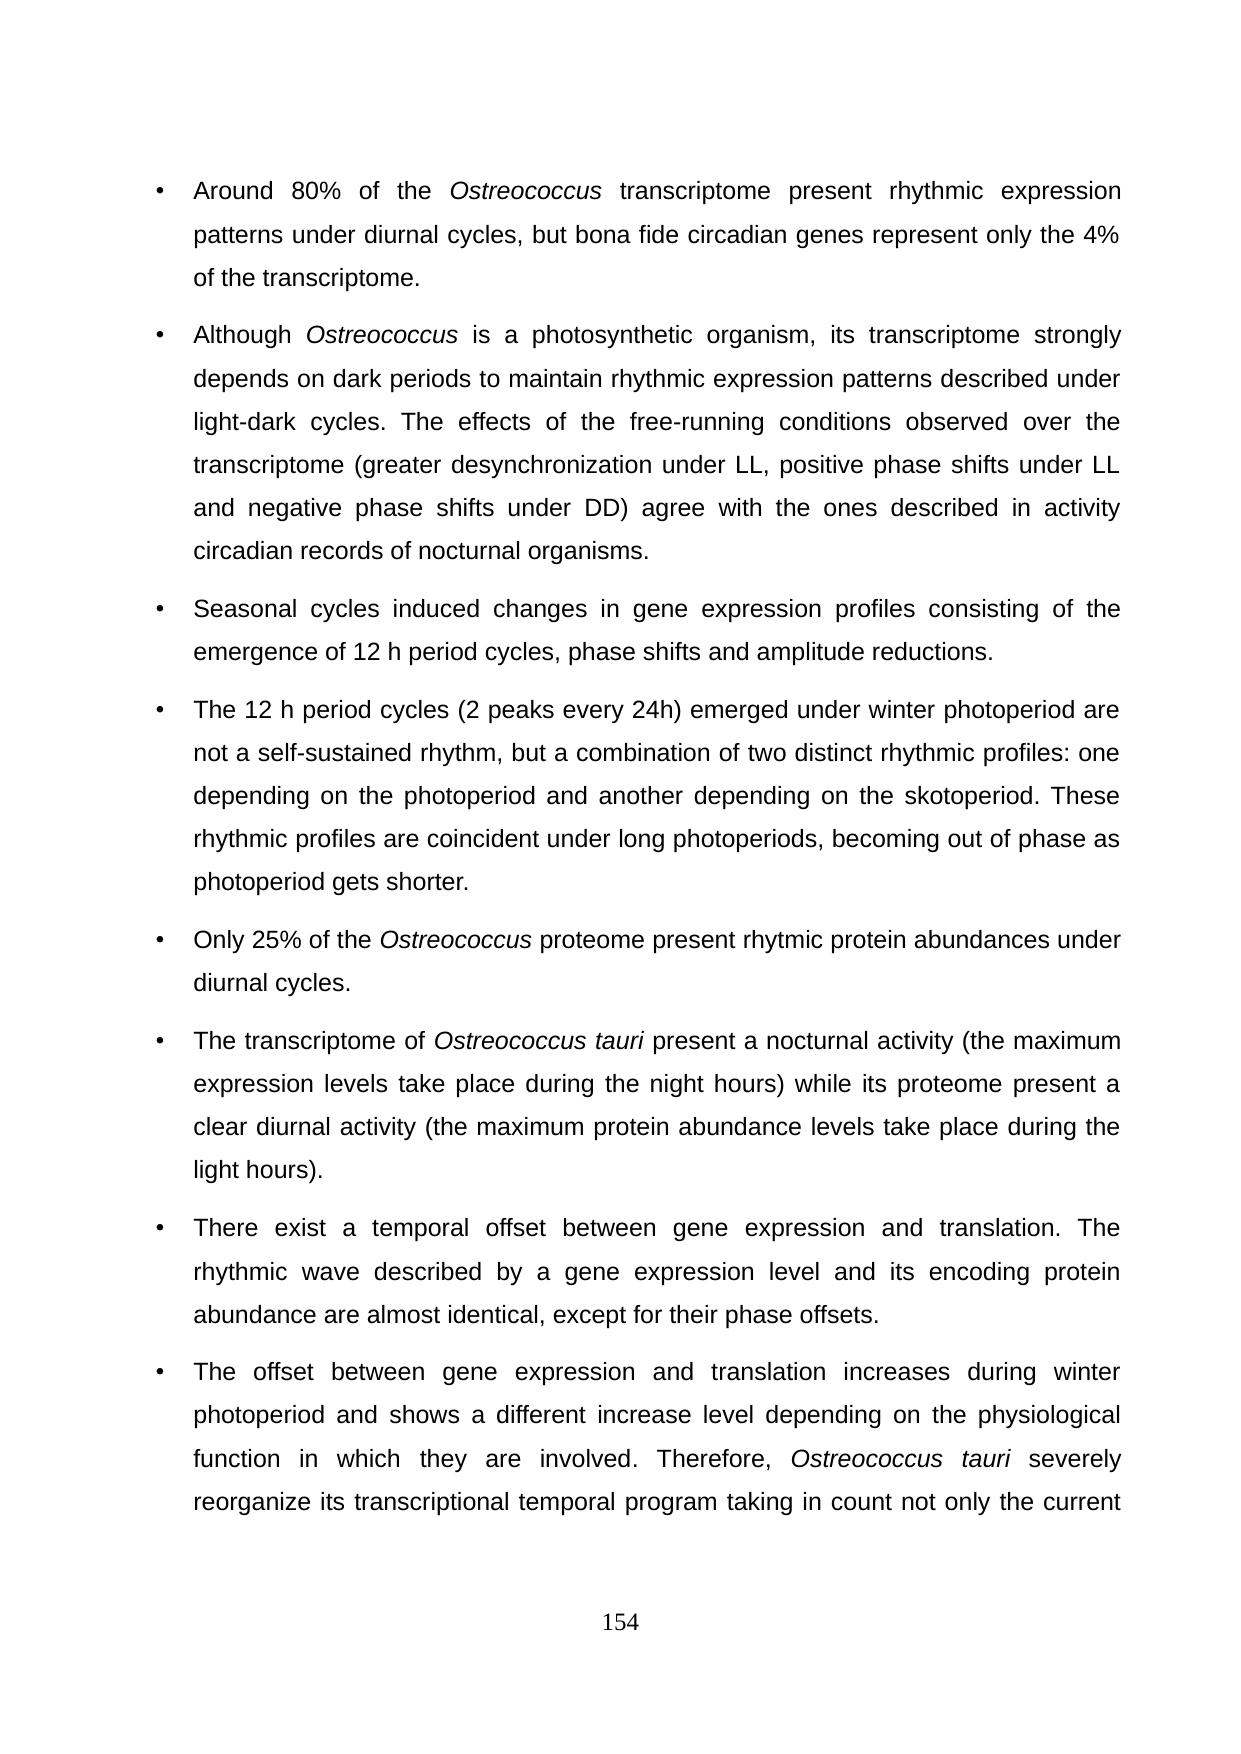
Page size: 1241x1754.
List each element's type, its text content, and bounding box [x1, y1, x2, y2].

list The 12 h period cycles (2 peaks every 24h) emerged under winter photoperiod are not a self-sustained rhythm, but a combination of two distinct rhythmic profiles: one depending on the photoperiod and another depending on the skotoperiod. These rhythmic profiles are coincident under long photoperiods, becoming out of phase as photoperiod gets shorter. [156, 695, 1122, 896]
list Seasonal cycles induced changes in gene expression profiles consisting of the emergence of 12 h period cycles, phase shifts and amplitude reductions. [156, 594, 1122, 666]
list Around 80% of the Ostreococcus transcriptome present rhythmic expression patterns under diurnal cycles, but bona fide circadian genes represent only the 4% of the transcriptome. [156, 176, 1122, 291]
list The transcriptome of Ostreococcus tauri present a nocturnal activity (the maximum expression levels take place during the night hours) while its proteome present a clear diurnal activity (the maximum protein abundance levels take place during the light hours). [156, 1026, 1122, 1184]
list There exist a temporal offset between gene expression and translation. The rhythmic wave described by a gene expression level and its encoding protein abundance are almost identical, except for their phase offsets. [156, 1213, 1122, 1328]
list Only 25% of the Ostreococcus proteome present rhytmic protein abundances under diurnal cycles. [156, 925, 1122, 997]
list Although Ostreococcus is a photosynthetic organism, its transcriptome strongly depends on dark periods to maintain rhythmic expression patterns described under light-dark cycles. The effects of the free-running conditions observed over the transcriptome (greater desynchronization under LL, positive phase shifts under LL and negative phase shifts under DD) agree with the ones described in activity circadian records of nocturnal organisms. [156, 320, 1122, 565]
list The offset between gene expression and translation increases during winter photoperiod and shows a different increase level depending on the physiological function in which they are involved. Therefore, Ostreococcus tauri severely reorganize its transcriptional temporal program taking in count not only the current [156, 1357, 1122, 1516]
